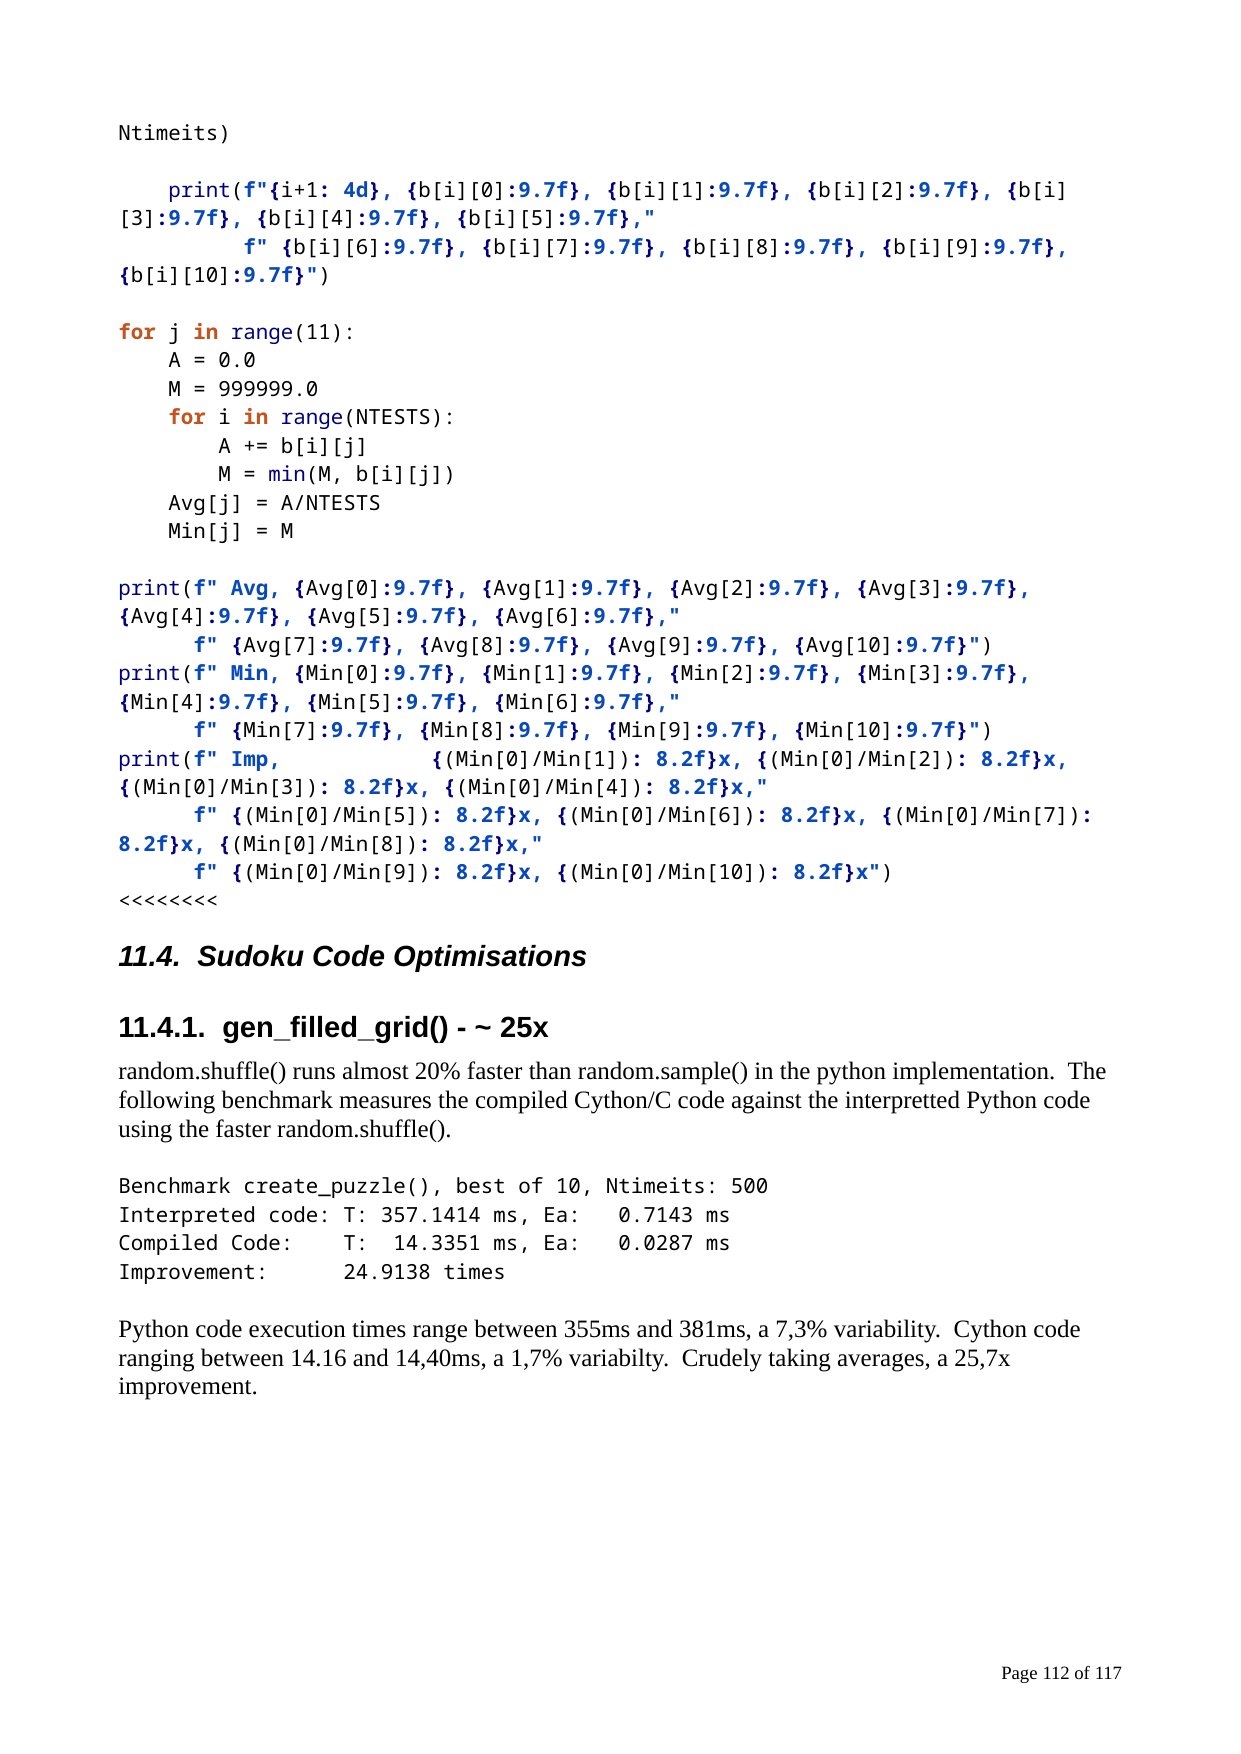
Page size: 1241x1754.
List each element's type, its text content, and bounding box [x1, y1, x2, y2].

subtitle Sudoku Code Optimisations [118, 939, 1122, 973]
text Python code execution times range between 355ms and 381ms, a 7,3% variability. Cython code ranging between 14.16 and 14,40ms, a 1,7% variabilty. Crudely taking averages, a 25,7x improvement. [118, 1314, 1122, 1400]
subtitle gen_filled_grid() - ~ 25x [118, 1010, 1122, 1044]
text random.shuffle() runs almost 20% faster than random.sample() in the python implementation. The following benchmark measures the compiled Cython/C code against the interpretted Python code using the faster random.shuffle(). [118, 1056, 1122, 1143]
text Interpreted code: T: 357.1414 ms, Ea: 0.7143 ms [118, 1200, 1122, 1228]
text <<<<<<<< [118, 886, 1122, 914]
text Benchmark create_puzzle(), best of 10, Ntimeits: 500 [118, 1171, 1122, 1200]
text Improvement: 24.9138 times [118, 1257, 1122, 1285]
text Ntimeits) print(f"{i+1: 4d}, {b[i][0]:9.7f}, {b[i][1]:9.7f}, {b[i][2]:9.7f}, {b[i][3]:9.7f}, {b[i][4]:9.7f}, {b[i][5]:9.7f}," f" {b[i][6]:9.7f}, {b[i][7]:9.7f}, {b[i][8]:9.7f}, {b[i][9]:9.7f}, {b[i][10]:9.7f}") for j in range(11): A = 0.0 M = 999999.0 for i in range(NTESTS): A += b[i][j] M = min(M, b[i][j]) Avg[j] = A/NTESTS Min[j] = M print(f" Avg, {Avg[0]:9.7f}, {Avg[1]:9.7f}, {Avg[2]:9.7f}, {Avg[3]:9.7f}, {Avg[4]:9.7f}, {Avg[5]:9.7f}, {Avg[6]:9.7f}," f" {Avg[7]:9.7f}, {Avg[8]:9.7f}, {Avg[9]:9.7f}, {Avg[10]:9.7f}") print(f" Min, {Min[0]:9.7f}, {Min[1]:9.7f}, {Min[2]:9.7f}, {Min[3]:9.7f}, {Min[4]:9.7f}, {Min[5]:9.7f}, {Min[6]:9.7f}," f" {Min[7]:9.7f}, {Min[8]:9.7f}, {Min[9]:9.7f}, {Min[10]:9.7f}") print(f" Imp, {(Min[0]/Min[1]): 8.2f}x, {(Min[0]/Min[2]): 8.2f}x, {(Min[0]/Min[3]): 8.2f}x, {(Min[0]/Min[4]): 8.2f}x," f" {(Min[0]/Min[5]): 8.2f}x, {(Min[0]/Min[6]): 8.2f}x, {(Min[0]/Min[7]): 8.2f}x, {(Min[0]/Min[8]): 8.2f}x," f" {(Min[0]/Min[9]): 8.2f}x, {(Min[0]/Min[10]): 8.2f}x") [118, 118, 1122, 886]
text Compiled Code: T: 14.3351 ms, Ea: 0.0287 ms [118, 1228, 1122, 1257]
